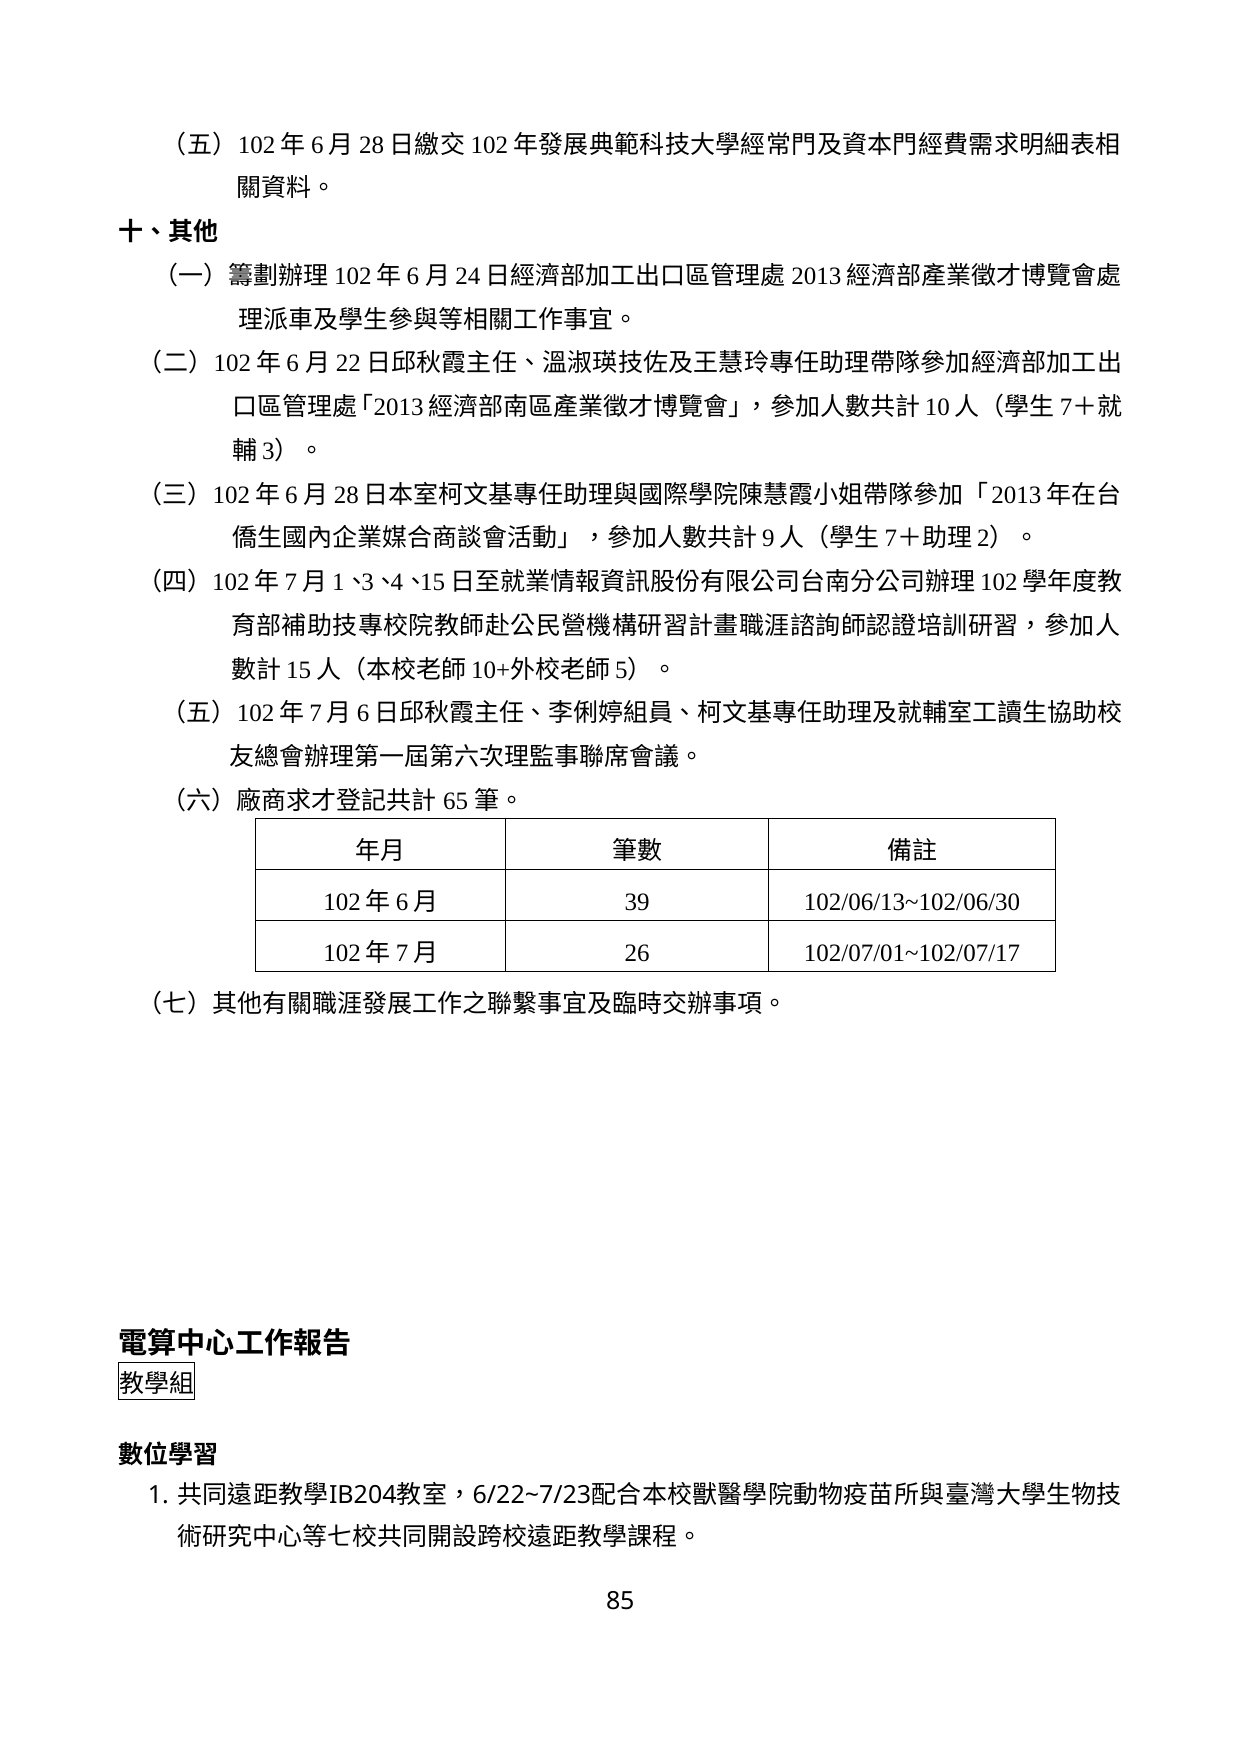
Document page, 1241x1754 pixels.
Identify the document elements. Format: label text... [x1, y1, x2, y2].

text （一）籌劃辦理102年6 月24日經濟部加工出口區管理處2013經濟部產業徵才博覽會處理派車及學生參與等相關工作事宜。 [147, 249, 1122, 337]
table_cell 102年6月 [256, 870, 505, 920]
text （六）廠商求才登記共計 65 筆。 [162, 774, 1122, 818]
table_header 年月 [256, 819, 505, 869]
table_cell 39 [506, 870, 768, 920]
text （二）102年6 月22日邱秋霞主任、溫淑瑛技佐及王慧玲專任助理帶隊參加經濟部加工出口區管理處「2013經濟部南區產業徵才博覽會」，參加人數共計10人（學生7＋就輔3）。 [118, 337, 1122, 468]
table_cell 102/07/01~102/07/17 [769, 921, 1055, 971]
table_header 備註 [769, 819, 1055, 869]
table_cell 102/06/13~102/06/30 [769, 870, 1055, 920]
text （七）其他有關職涯發展工作之聯繫事宜及臨時交辦事項。 [118, 972, 1122, 1022]
text [195, 1362, 1122, 1400]
text （五）102年6月28日繳交102年發展典範科技大學經常門及資本門經費需求明細表相關資料。 [162, 118, 1122, 206]
text 電算中心工作報告 [118, 1320, 1122, 1362]
table_cell 102年7月 [256, 921, 505, 971]
table_header 筆數 [506, 819, 768, 869]
text 教學組 [119, 1363, 194, 1399]
text （五）102年7月6日邱秋霞主任、李俐婷組員、柯文基專任助理及就輔室工讀生協助校友總會辦理第一屆第六次理監事聯席會議。 [162, 687, 1122, 774]
text （三）102年6 月28日本室柯文基專任助理與國際學院陳慧霞小姐帶隊參加「2013年在台僑生國內企業媒合商談會活動」，參加人數共計9人（學生7＋助理2）。 [118, 468, 1122, 556]
table_cell 26 [506, 921, 768, 971]
text （四）102年7月1、3、4、15日至就業情報資訊股份有限公司台南分公司辦理102學年度教育部補助技專校院教師赴公民營機構研習計畫職涯諮詢師認證培訓研習，參加人數計15人（本校老師10+外校老師5）。 [118, 556, 1122, 687]
text 十、其他 [118, 206, 1122, 249]
text 數位學習 [118, 1434, 1122, 1471]
list 共同遠距教學IB204教室，6/22~7/23配合本校獸醫學院動物疫苗所與臺灣大學生物技術研究中心等七校共同開設跨校遠距教學課程。 [148, 1471, 1122, 1554]
